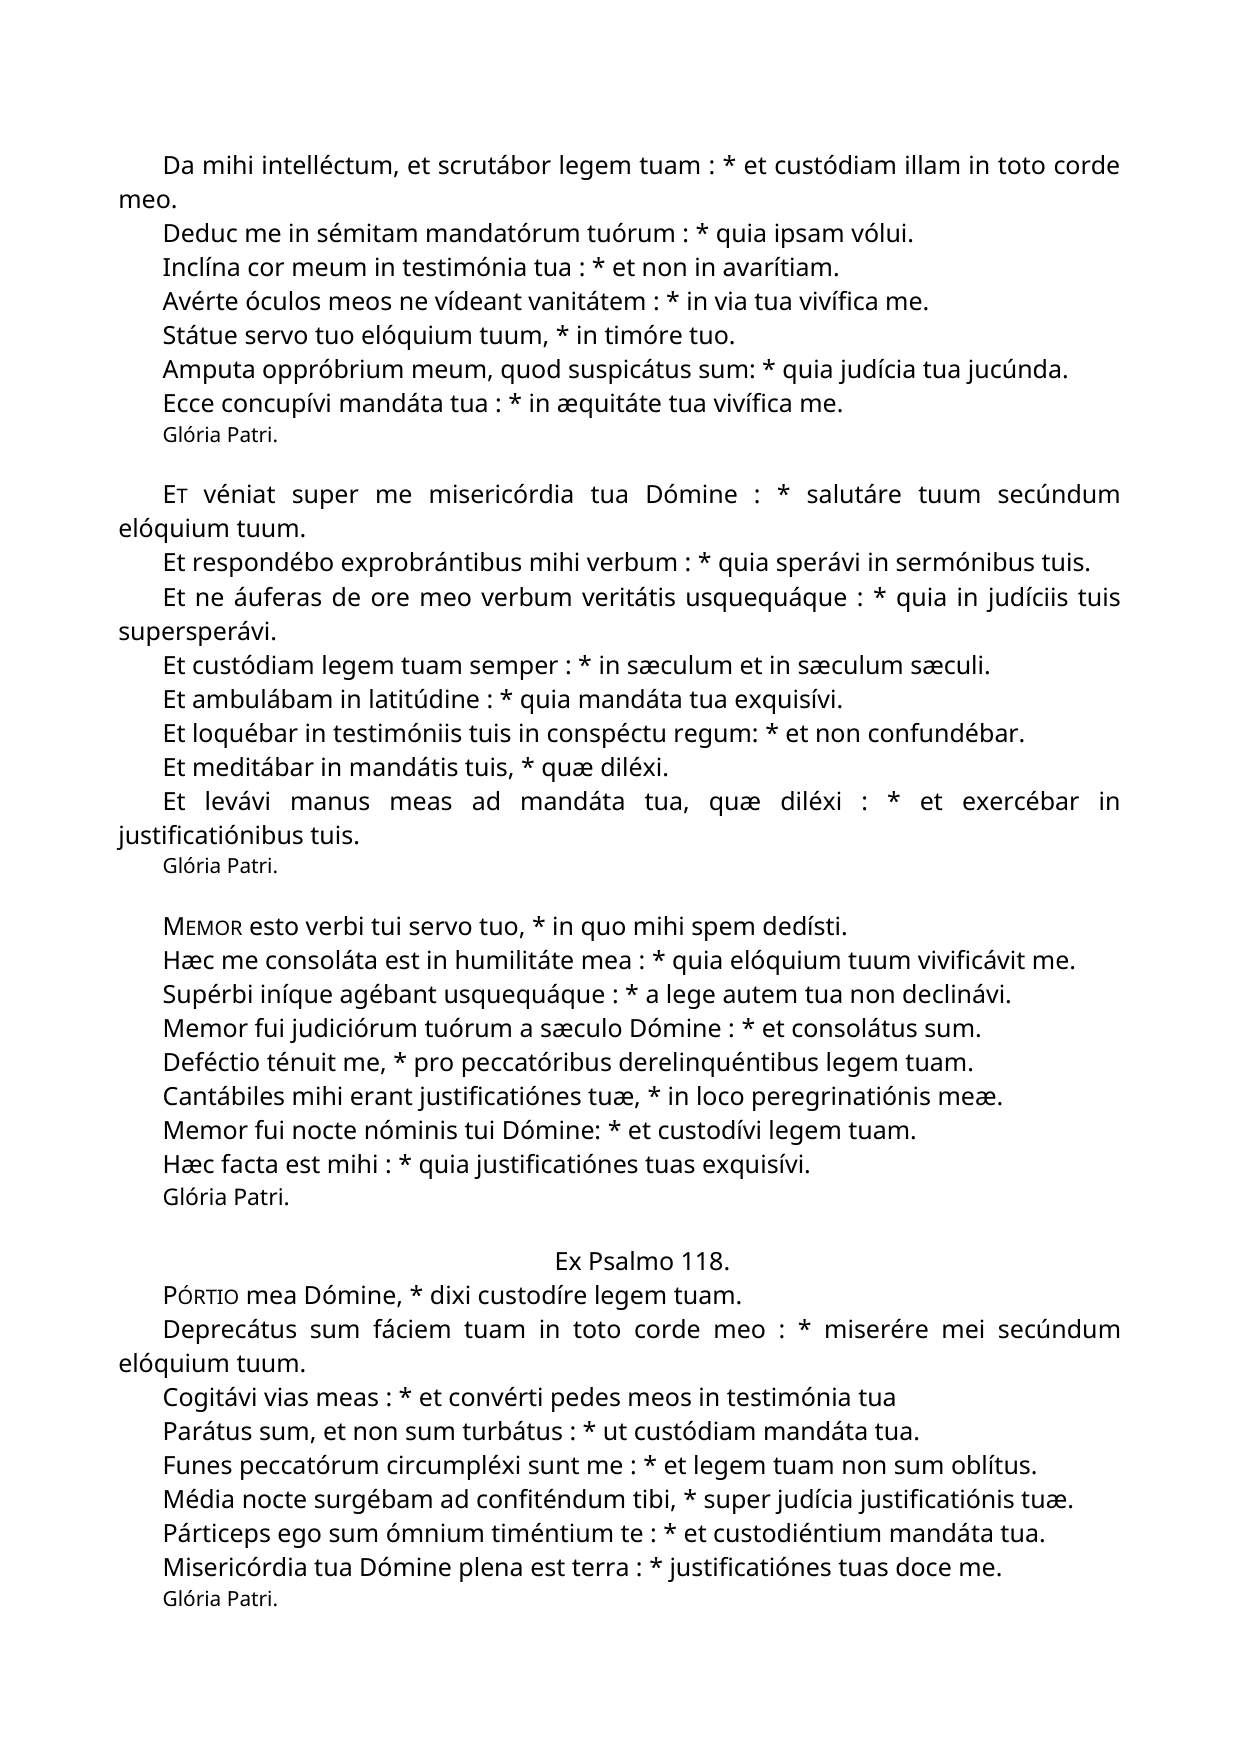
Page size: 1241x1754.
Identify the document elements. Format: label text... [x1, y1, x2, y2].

text Cantábiles mihi erant justificatiónes tuæ, * in loco peregrinatiónis meæ. [118, 1079, 1122, 1113]
text Deféctio ténuit me, * pro peccatóribus derelinquéntibus legem tuam. [118, 1045, 1122, 1079]
text Glória Patri. [118, 1181, 1122, 1212]
text Et loquébar in testimóniis tuis in conspéctu regum: * et non confundébar. [118, 715, 1122, 749]
text Supérbi iníque agébant usquequáque : * a lege autem tua non declinávi. [118, 977, 1122, 1011]
text Et custódiam legem tuam semper : * in sæculum et in sæculum sæculi. [118, 647, 1122, 681]
text Inclína cor meum in testimónia tua : * et non in avarítiam. [118, 250, 1122, 284]
text Parátus sum, et non sum turbátus : * ut custódiam mandáta tua. [118, 1414, 1122, 1448]
text Et respondébo exprobrántibus mihi verbum : * quia sperávi in sermónibus tuis. [118, 545, 1122, 579]
text Misericórdia tua Dómine plena est terra : * justificatiónes tuas doce me. [118, 1550, 1122, 1584]
text Memor esto verbi tui servo tuo, * in quo mihi spem dedísti. [118, 908, 1122, 943]
text Et ambulábam in latitúdine : * quia mandáta tua exquisívi. [118, 681, 1122, 715]
text Pórtio mea Dómine, * dixi custodíre legem tuam. [118, 1278, 1122, 1312]
text Et véniat super me misericórdia tua Dómine : * salutáre tuum secúndum elóquium tuum. [118, 477, 1122, 545]
text Média nocte surgébam ad confiténdum tibi, * super judícia justificatiónis tuæ. [118, 1482, 1122, 1516]
text Deprecátus sum fáciem tuam in toto corde meo : * miserére mei secúndum elóquium tuum. [118, 1312, 1122, 1380]
text Avérte óculos meos ne vídeant vanitátem : * in via tua vivífica me. [118, 284, 1122, 318]
text Funes peccatórum circumpléxi sunt me : * et legem tuam non sum oblítus. [118, 1448, 1122, 1482]
text Da mihi intelléctum, et scrutábor legem tuam : * et custódiam illam in toto corde meo. [118, 148, 1122, 216]
text Ex Psalmo 118. [118, 1243, 1122, 1278]
text Hæc facta est mihi : * quia justificatiónes tuas exquisívi. [118, 1147, 1122, 1181]
text Ecce concupívi mandáta tua : * in æquitáte tua vivífica me. [118, 386, 1122, 420]
text Et meditábar in mandátis tuis, * quæ diléxi. [118, 749, 1122, 783]
text Deduc me in sémitam mandatórum tuórum : * quia ipsam vólui. [118, 216, 1122, 250]
text Memor fui nocte nóminis tui Dómine: * et custodívi legem tuam. [118, 1113, 1122, 1147]
text Amputa oppróbrium meum, quod suspicátus sum: * quia judícia tua jucúnda. [118, 352, 1122, 386]
text Párticeps ego sum ómnium timéntium te : * et custodiéntium mandáta tua. [118, 1516, 1122, 1550]
text Hæc me consoláta est in humilitáte mea : * quia elóquium tuum vivificávit me. [118, 943, 1122, 977]
text Glória Patri. [118, 1584, 1122, 1613]
text Et ne áuferas de ore meo verbum veritátis usquequáque : * quia in judíciis tuis supersperávi. [118, 579, 1122, 647]
text Cogitávi vias meas : * et convérti pedes meos in testimónia tua [118, 1380, 1122, 1414]
text Et levávi manus meas ad mandáta tua, quæ diléxi : * et exercébar in justificatiónibus tuis. [118, 783, 1122, 852]
text Glória Patri. [118, 420, 1122, 448]
text Memor fui judiciórum tuórum a sæculo Dómine : * et consolátus sum. [118, 1011, 1122, 1045]
text Glória Patri. [118, 852, 1122, 880]
text Státue servo tuo elóquium tuum, * in timóre tuo. [118, 318, 1122, 352]
